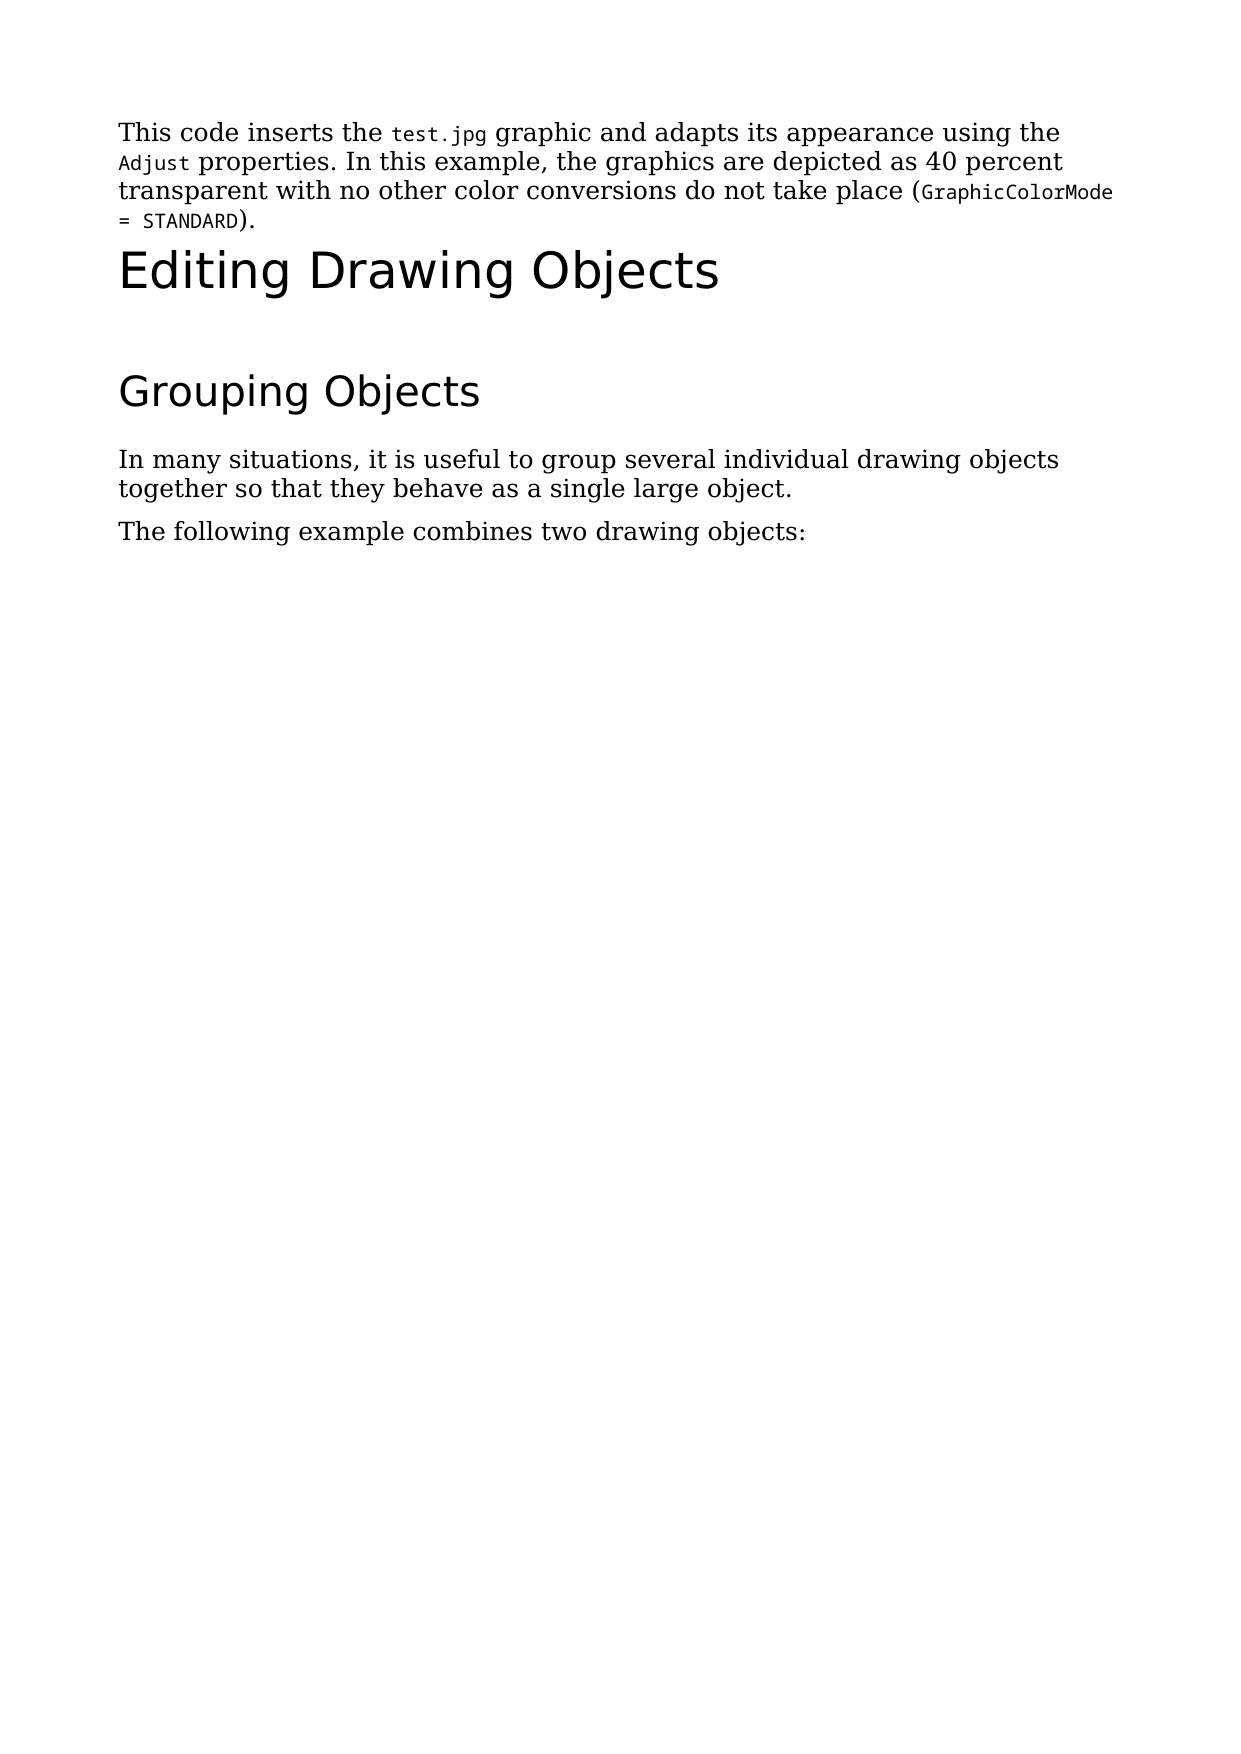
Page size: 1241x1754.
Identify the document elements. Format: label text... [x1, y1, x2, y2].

subtitle Editing Drawing Objects [118, 242, 1122, 301]
text This code inserts the test.jpg graphic and adapts its appearance using the Adjust properties. In this example, the graphics are depicted as 40 percent transparent with no other color conversions do not take place (GraphicColorMode = STANDARD). [118, 118, 1122, 235]
text The following example combines two drawing objects: [118, 517, 1122, 546]
subtitle Grouping Objects [118, 368, 1122, 417]
text In many situations, it is useful to group several individual drawing objects together so that they behave as a single large object. [118, 445, 1122, 503]
